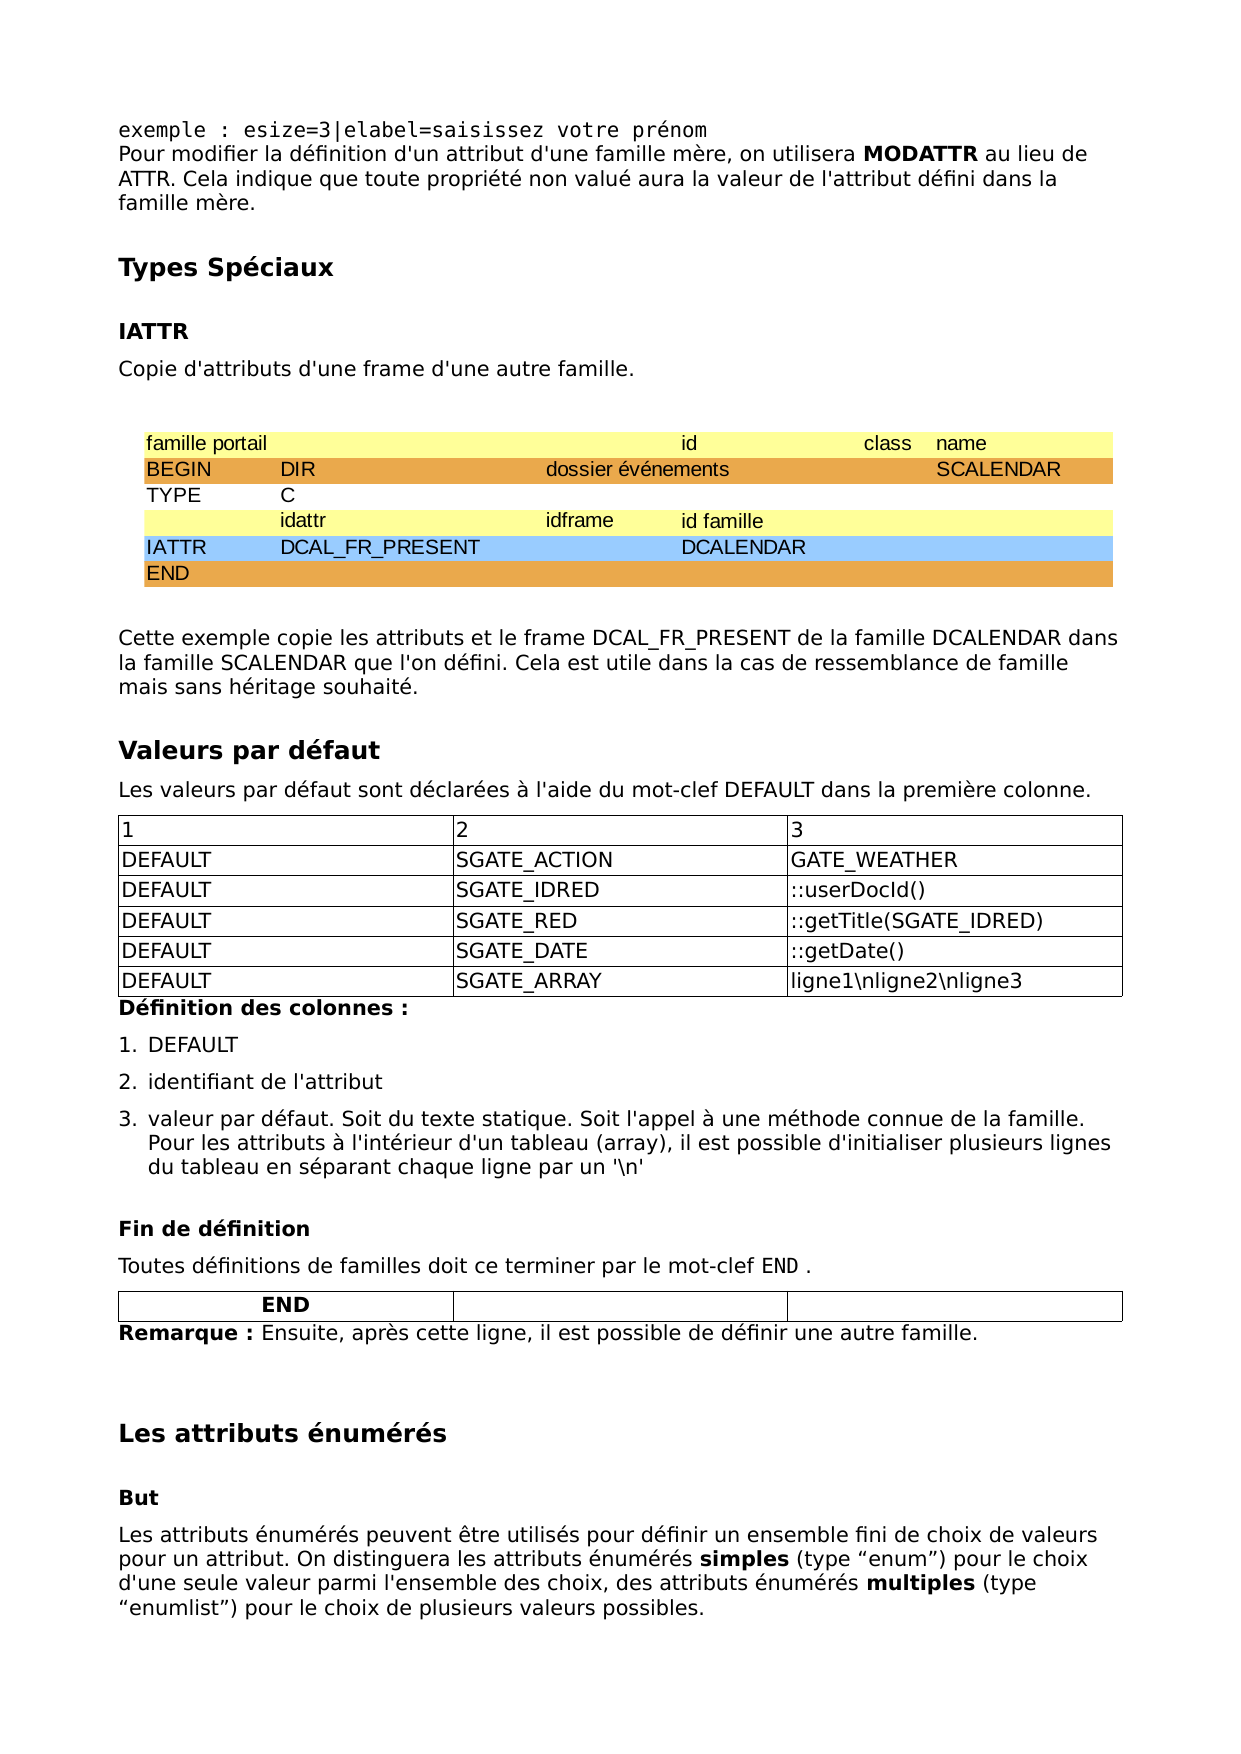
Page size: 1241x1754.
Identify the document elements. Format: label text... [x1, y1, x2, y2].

table_cell ligne1\nligne2\nligne3 [788, 967, 1122, 996]
table_cell SGATE_DATE [454, 937, 787, 966]
table_header 1 [119, 816, 453, 845]
subtitle But [118, 1486, 1122, 1510]
subtitle Fin de définition [118, 1217, 1122, 1241]
table_cell SGATE_IDRED [454, 876, 787, 906]
table_cell SGATE_ARRAY [454, 967, 787, 996]
table_cell ::userDocId() [788, 876, 1122, 906]
text exemple : esize=3|elabel=saisissez votre prénom [118, 118, 1122, 142]
text Cette exemple copie les attributs et le frame DCAL_FR_PRESENT de la famille DCALENDAR dans la famille SCALENDAR que l'on défini. Cela est utile dans la cas de ressemblance de famille mais sans héritage souhaité. [118, 626, 1122, 699]
text Définition des colonnes : [118, 997, 1122, 1021]
table_cell DEFAULT [119, 967, 453, 996]
table_cell SGATE_RED [454, 907, 787, 936]
table_cell DEFAULT [119, 907, 453, 936]
text Les attributs énumérés peuvent être utilisés pour définir un ensemble fini de choix de valeurs pour un attribut. On distinguera les attributs énumérés simples (type “enum”) pour le choix d'une seule valeur parmi l'ensemble des choix, des attributs énumérés multiples (type “enumlist”) pour le choix de plusieurs valeurs possibles. [118, 1523, 1122, 1620]
list identifiant de l'attribut [118, 1070, 1122, 1094]
text Toutes définitions de familles doit ce terminer par le mot-clef END . [118, 1254, 1122, 1278]
table_header [454, 1292, 787, 1321]
subtitle Les attributs énumérés [118, 1419, 1122, 1448]
table_cell GATE_WEATHER [788, 846, 1122, 875]
list valeur par défaut. Soit du texte statique. Soit l'appel à une méthode connue de la famille. Pour les attributs à l'intérieur d'un tableau (array), il est possible d'initialiser plusieurs lignes du tableau en séparant chaque ligne par un '\n' [118, 1107, 1122, 1179]
text Pour modifier la définition d'un attribut d'une famille mère, on utilisera MODATTR au lieu de ATTR. Cela indique que toute propriété non valué aura la valeur de l'attribut défini dans la famille mère. [118, 142, 1122, 215]
table_cell DEFAULT [119, 846, 453, 875]
list DEFAULT [118, 1033, 1122, 1057]
table_cell SGATE_ACTION [454, 846, 787, 875]
table_header END [119, 1292, 453, 1321]
subtitle Types Spéciaux [118, 253, 1122, 282]
text Copie d'attributs d'une frame d'une autre famille. [118, 357, 1122, 382]
table_cell ::getDate() [788, 937, 1122, 966]
subtitle Valeurs par défaut [118, 737, 1122, 766]
table_header [788, 1292, 1122, 1321]
table_header 3 [788, 816, 1122, 845]
text Les valeurs par défaut sont déclarées à l'aide du mot-clef DEFAULT dans la première colonne. [118, 778, 1122, 802]
subtitle IATTR [118, 319, 1122, 345]
table_cell DEFAULT [119, 876, 453, 906]
table_cell DEFAULT [119, 937, 453, 966]
text Remarque : Ensuite, après cette ligne, il est possible de définir une autre famille. [118, 1322, 1122, 1345]
table_cell ::getTitle(SGATE_IDRED) [788, 907, 1122, 936]
table_header 2 [454, 816, 787, 845]
